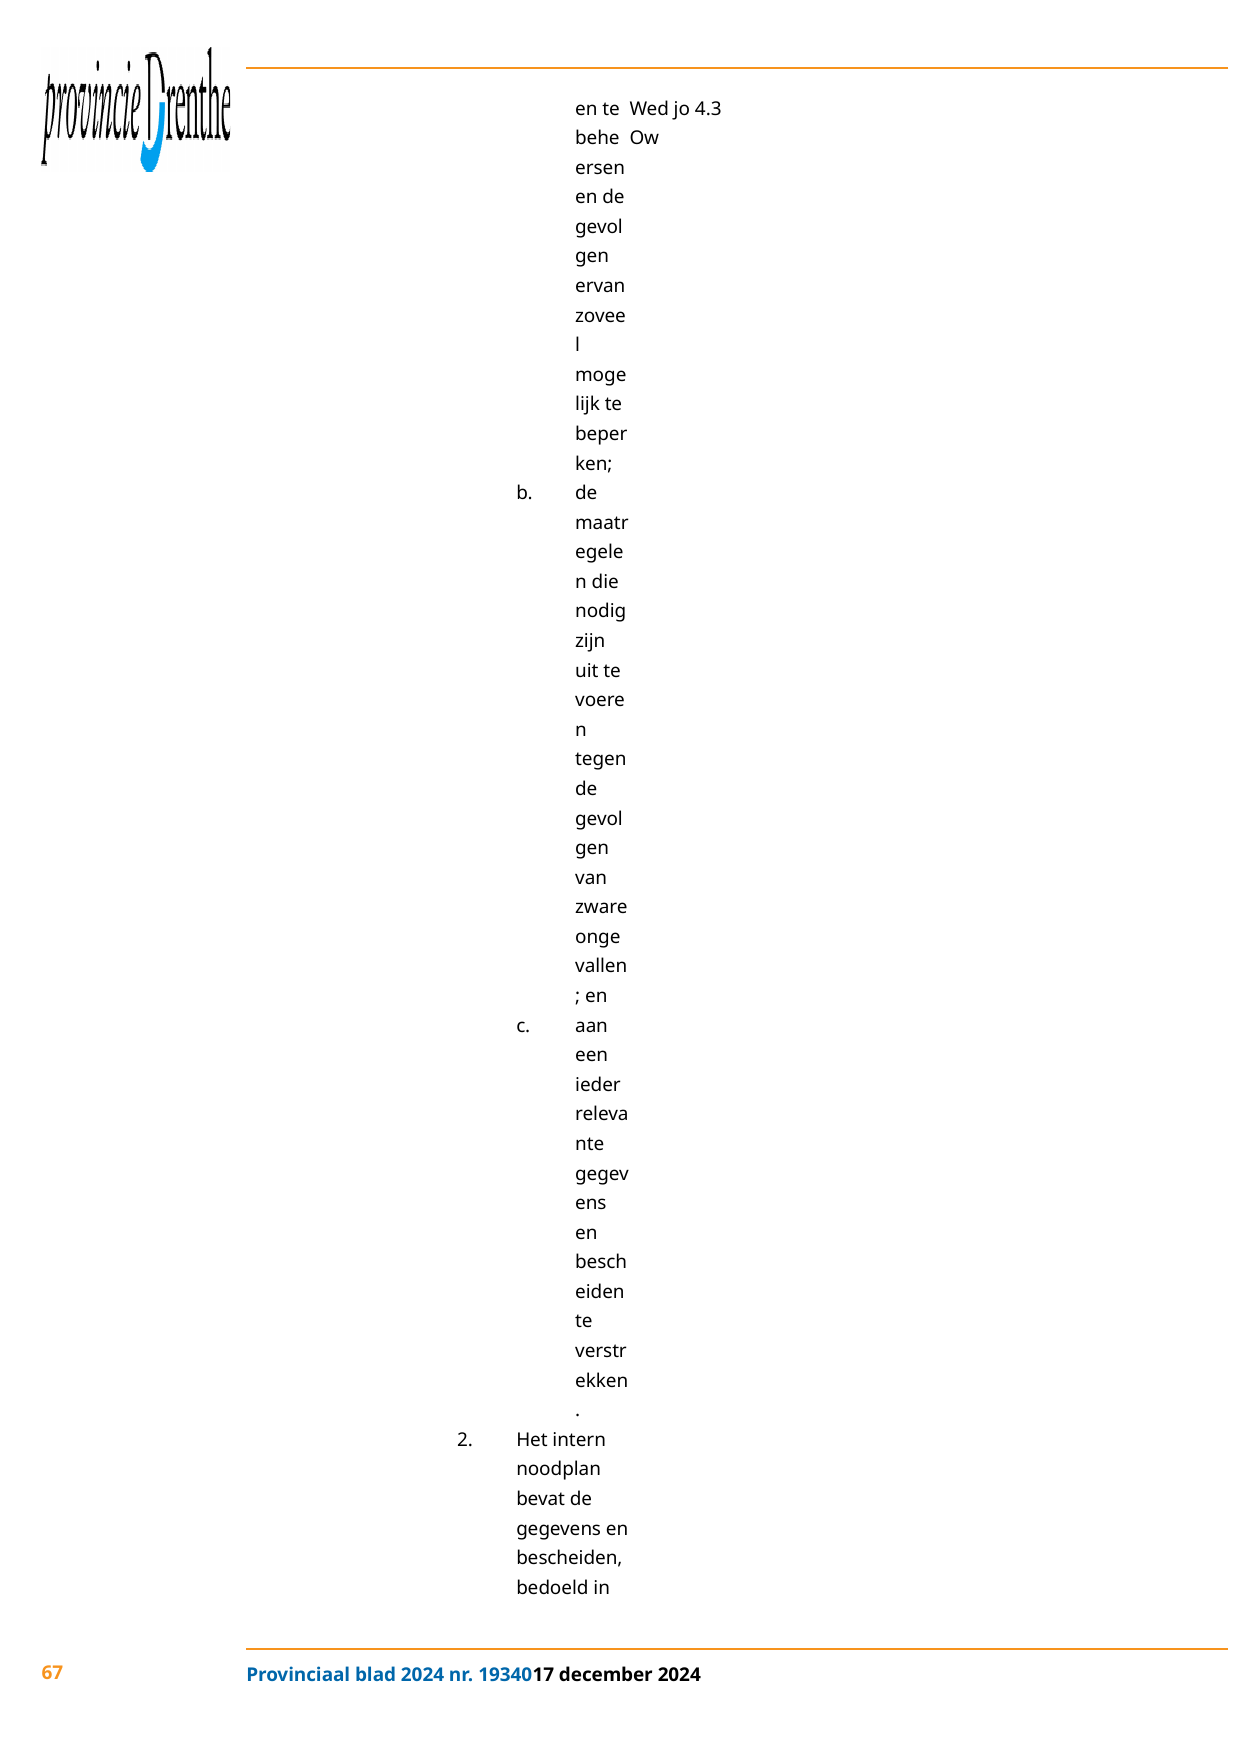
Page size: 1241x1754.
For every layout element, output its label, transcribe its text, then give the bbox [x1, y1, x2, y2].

table_cell [353, 95, 457, 1600]
table_cell [838, 95, 943, 1600]
table_cell en te beheersen en de gevolgen ervan zoveel mogelijk te beperken; de maatregelen die nodig zijn uit te voeren tegen de gevolgen van zware ongevallen; en aan een ieder relevante gegevens en bescheiden te verstrekken. Het intern noodplan bevat de gegevens en bescheiden, bedoeld in [457, 95, 629, 1600]
table_cell Wed jo 4.3 Ow [629, 95, 734, 1600]
table_cell [734, 95, 838, 1600]
table_cell - [943, 95, 1047, 1600]
picture [41, 47, 231, 172]
table_cell [248, 95, 352, 1600]
table_cell - [1047, 95, 1152, 1600]
